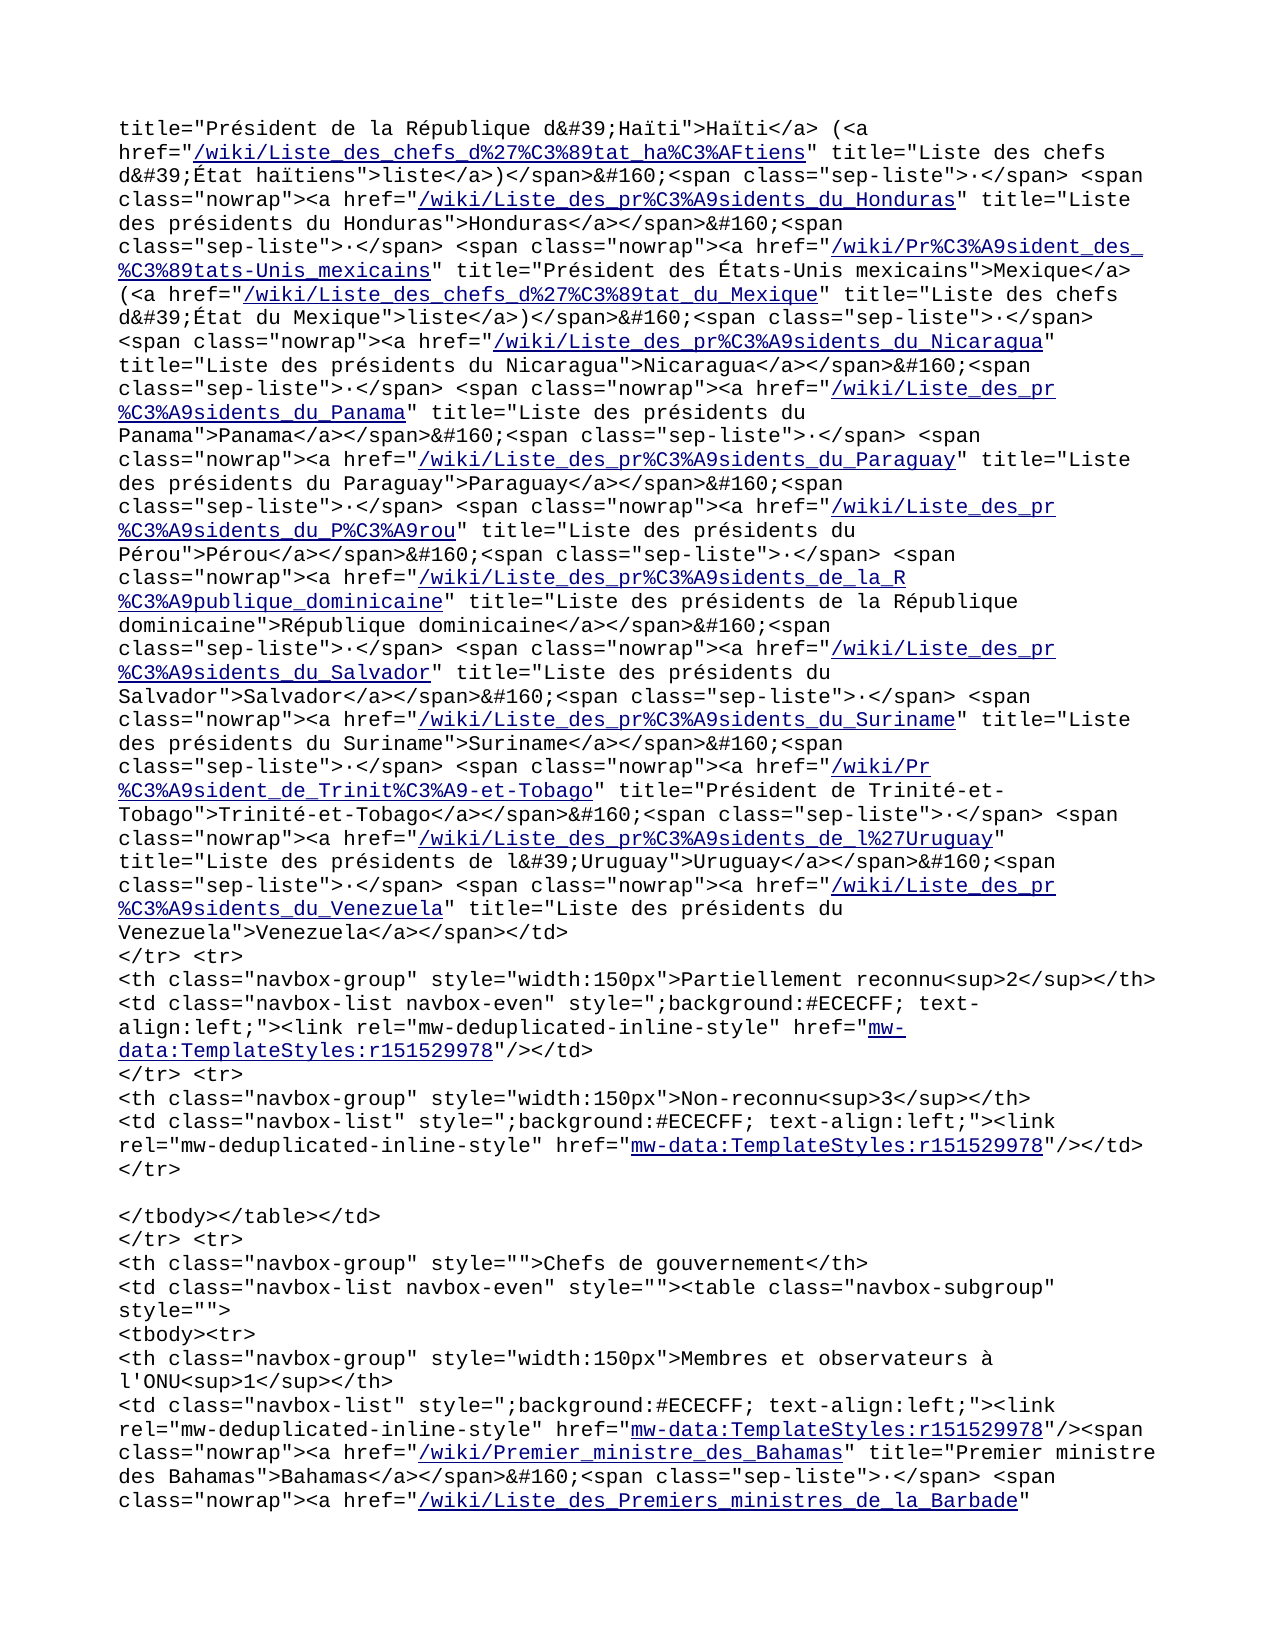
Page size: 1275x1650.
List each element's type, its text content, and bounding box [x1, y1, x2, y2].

text <th class="navbox-group" style="width:150px">Membres et observateurs à l'ONU<sup>1</sup></th> [118, 1348, 1157, 1395]
text <td class="navbox-list" style=";background:#ECECFF; text-align:left;"><link rel="mw-deduplicated-inline-style" href="mw-data:TemplateStyles:r151529978"/></td> [118, 1111, 1157, 1158]
text </tr> <tr> [118, 1064, 1157, 1088]
text title="Président de la République d&#39;Haïti">Haïti</a> (<a href="/wiki/Liste_des_chefs_d%27%C3%89tat_ha%C3%AFtiens" title="Liste des chefs d&#39;État haïtiens">liste</a>)</span>&#160;<span class="sep-liste">·</span> <span class="nowrap"><a href="/wiki/Liste_des_pr%C3%A9sidents_du_Honduras" title="Liste des présidents du Honduras">Honduras</a></span>&#160;<span class="sep-liste">·</span> <span class="nowrap"><a href="/wiki/Pr%C3%A9sident_des_%C3%89tats-Unis_mexicains" title="Président des États-Unis mexicains">Mexique</a> (<a href="/wiki/Liste_des_chefs_d%27%C3%89tat_du_Mexique" title="Liste des chefs d&#39;État du Mexique">liste</a>)</span>&#160;<span class="sep-liste">·</span> <span class="nowrap"><a href="/wiki/Liste_des_pr%C3%A9sidents_du_Nicaragua" title="Liste des présidents du Nicaragua">Nicaragua</a></span>&#160;<span class="sep-liste">·</span> <span class="nowrap"><a href="/wiki/Liste_des_pr%C3%A9sidents_du_Panama" title="Liste des présidents du Panama">Panama</a></span>&#160;<span class="sep-liste">·</span> <span class="nowrap"><a href="/wiki/Liste_des_pr%C3%A9sidents_du_Paraguay" title="Liste des présidents du Paraguay">Paraguay</a></span>&#160;<span class="sep-liste">·</span> <span class="nowrap"><a href="/wiki/Liste_des_pr%C3%A9sidents_du_P%C3%A9rou" title="Liste des présidents du Pérou">Pérou</a></span>&#160;<span class="sep-liste">·</span> <span class="nowrap"><a href="/wiki/Liste_des_pr%C3%A9sidents_de_la_R%C3%A9publique_dominicaine" title="Liste des présidents de la République dominicaine">République dominicaine</a></span>&#160;<span class="sep-liste">·</span> <span class="nowrap"><a href="/wiki/Liste_des_pr%C3%A9sidents_du_Salvador" title="Liste des présidents du Salvador">Salvador</a></span>&#160;<span class="sep-liste">·</span> <span class="nowrap"><a href="/wiki/Liste_des_pr%C3%A9sidents_du_Suriname" title="Liste des présidents du Suriname">Suriname</a></span>&#160;<span class="sep-liste">·</span> <span class="nowrap"><a href="/wiki/Pr%C3%A9sident_de_Trinit%C3%A9-et-Tobago" title="Président de Trinité-et-Tobago">Trinité-et-Tobago</a></span>&#160;<span class="sep-liste">·</span> <span class="nowrap"><a href="/wiki/Liste_des_pr%C3%A9sidents_de_l%27Uruguay" title="Liste des présidents de l&#39;Uruguay">Uruguay</a></span>&#160;<span class="sep-liste">·</span> <span class="nowrap"><a href="/wiki/Liste_des_pr%C3%A9sidents_du_Venezuela" title="Liste des présidents du Venezuela">Venezuela</a></span></td> [118, 118, 1157, 946]
text <th class="navbox-group" style="width:150px">Partiellement reconnu<sup>2</sup></th> [118, 969, 1157, 993]
text <td class="navbox-list" style=";background:#ECECFF; text-align:left;"><link rel="mw-deduplicated-inline-style" href="mw-data:TemplateStyles:r151529978"/><span class="nowrap"><a href="/wiki/Premier_ministre_des_Bahamas" title="Premier ministre des Bahamas">Bahamas</a></span>&#160;<span class="sep-liste">·</span> <span class="nowrap"><a href="/wiki/Liste_des_Premiers_ministres_de_la_Barbade" [118, 1395, 1157, 1513]
text <tbody><tr> [118, 1324, 1157, 1348]
text <td class="navbox-list navbox-even" style=";background:#ECECFF; text-align:left;"><link rel="mw-deduplicated-inline-style" href="mw-data:TemplateStyles:r151529978"/></td> [118, 993, 1157, 1064]
text </tr> <tr> [118, 1229, 1157, 1253]
text <th class="navbox-group" style="">Chefs de gouvernement</th> [118, 1253, 1157, 1277]
text <td class="navbox-list navbox-even" style=""><table class="navbox-subgroup" style=""> [118, 1277, 1157, 1324]
text </tr> [118, 1158, 1157, 1182]
text </tr> <tr> [118, 946, 1157, 969]
text </tbody></table></td> [118, 1206, 1157, 1229]
text <th class="navbox-group" style="width:150px">Non-reconnu<sup>3</sup></th> [118, 1088, 1157, 1111]
